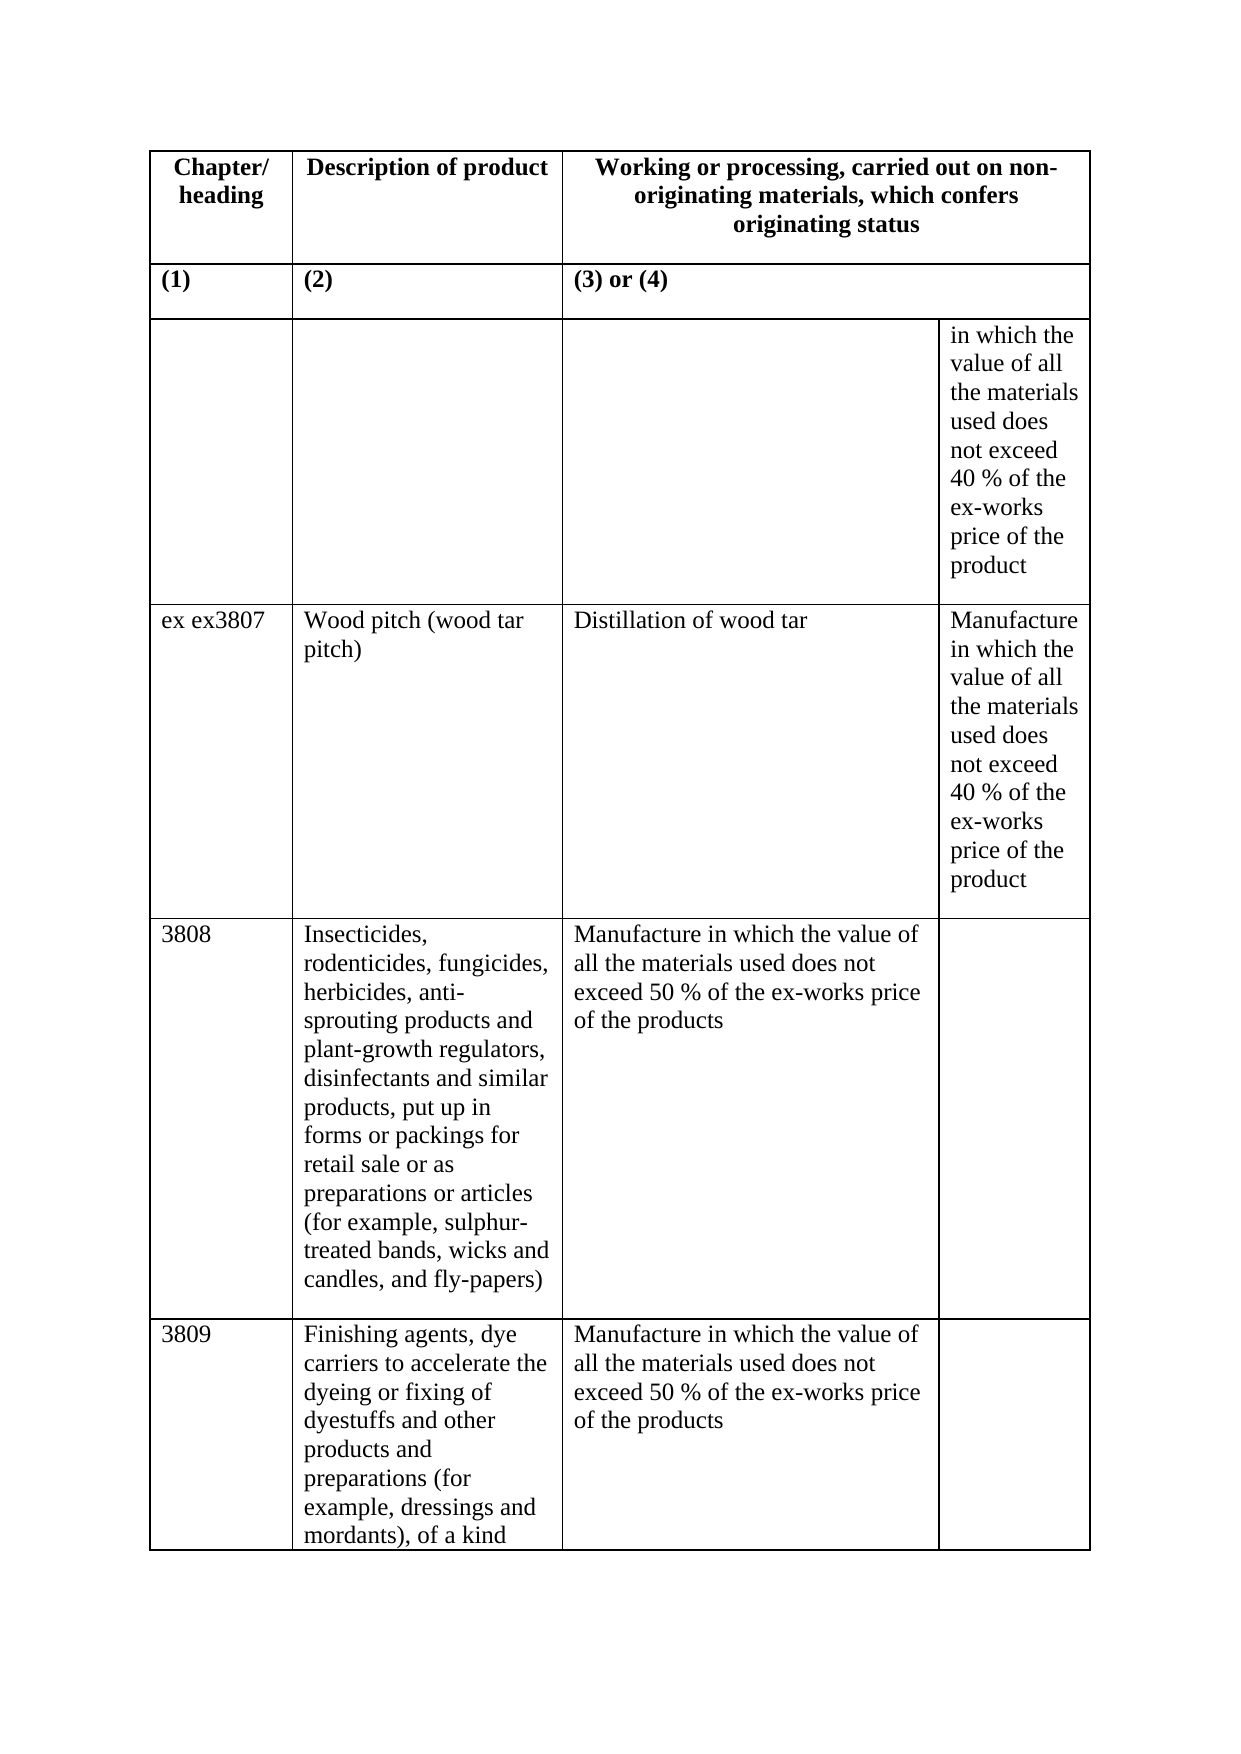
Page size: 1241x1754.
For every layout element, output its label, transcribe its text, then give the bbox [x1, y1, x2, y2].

table_cell (1) [151, 265, 292, 318]
table_cell Distillation of wood tar [563, 605, 938, 917]
table_cell Manufacture in which the value of all the materials used does not exceed 50 % of the ex-works price of the products [563, 1320, 938, 1549]
table_cell 3808 [151, 919, 292, 1318]
table_cell [151, 320, 292, 603]
table_cell [940, 1320, 1089, 1549]
table_cell in which the value of all the materials used does not exceed 40 % of the ex-works price of the product [940, 320, 1089, 603]
table_cell [293, 320, 562, 603]
table_cell (2) [293, 265, 562, 318]
table_header Description of product [293, 152, 562, 263]
table_header Chapter/ heading [151, 152, 292, 263]
table_cell [940, 919, 1089, 1318]
table_cell Finishing agents, dye carriers to accelerate the dyeing or fixing of dyestuffs and other products and preparations (for example, dressings and mordants), of a kind [293, 1320, 562, 1549]
table_cell Manufacture in which the value of all the materials used does not exceed 50 % of the ex-works price of the products [563, 919, 938, 1318]
table_cell [563, 320, 938, 603]
table_cell Wood pitch (wood tar pitch) [293, 605, 562, 917]
table_cell (3) or (4) [563, 265, 1089, 318]
table_cell 3809 [151, 1320, 292, 1549]
table_cell Insecticides, rodenticides, fungicides, herbicides, anti-sprouting products and plant-growth regulators, disinfectants and similar products, put up in forms or packings for retail sale or as preparations or articles (for example, sulphur-treated bands, wicks and candles, and fly-papers) [293, 919, 562, 1318]
table_header Working or processing, carried out on non-originating materials, which confers originating status [563, 152, 1089, 263]
table_cell Manufacture in which the value of all the materials used does not exceed 40 % of the ex-works price of the product [940, 605, 1089, 917]
table_cell ex ex3807 [151, 605, 292, 917]
